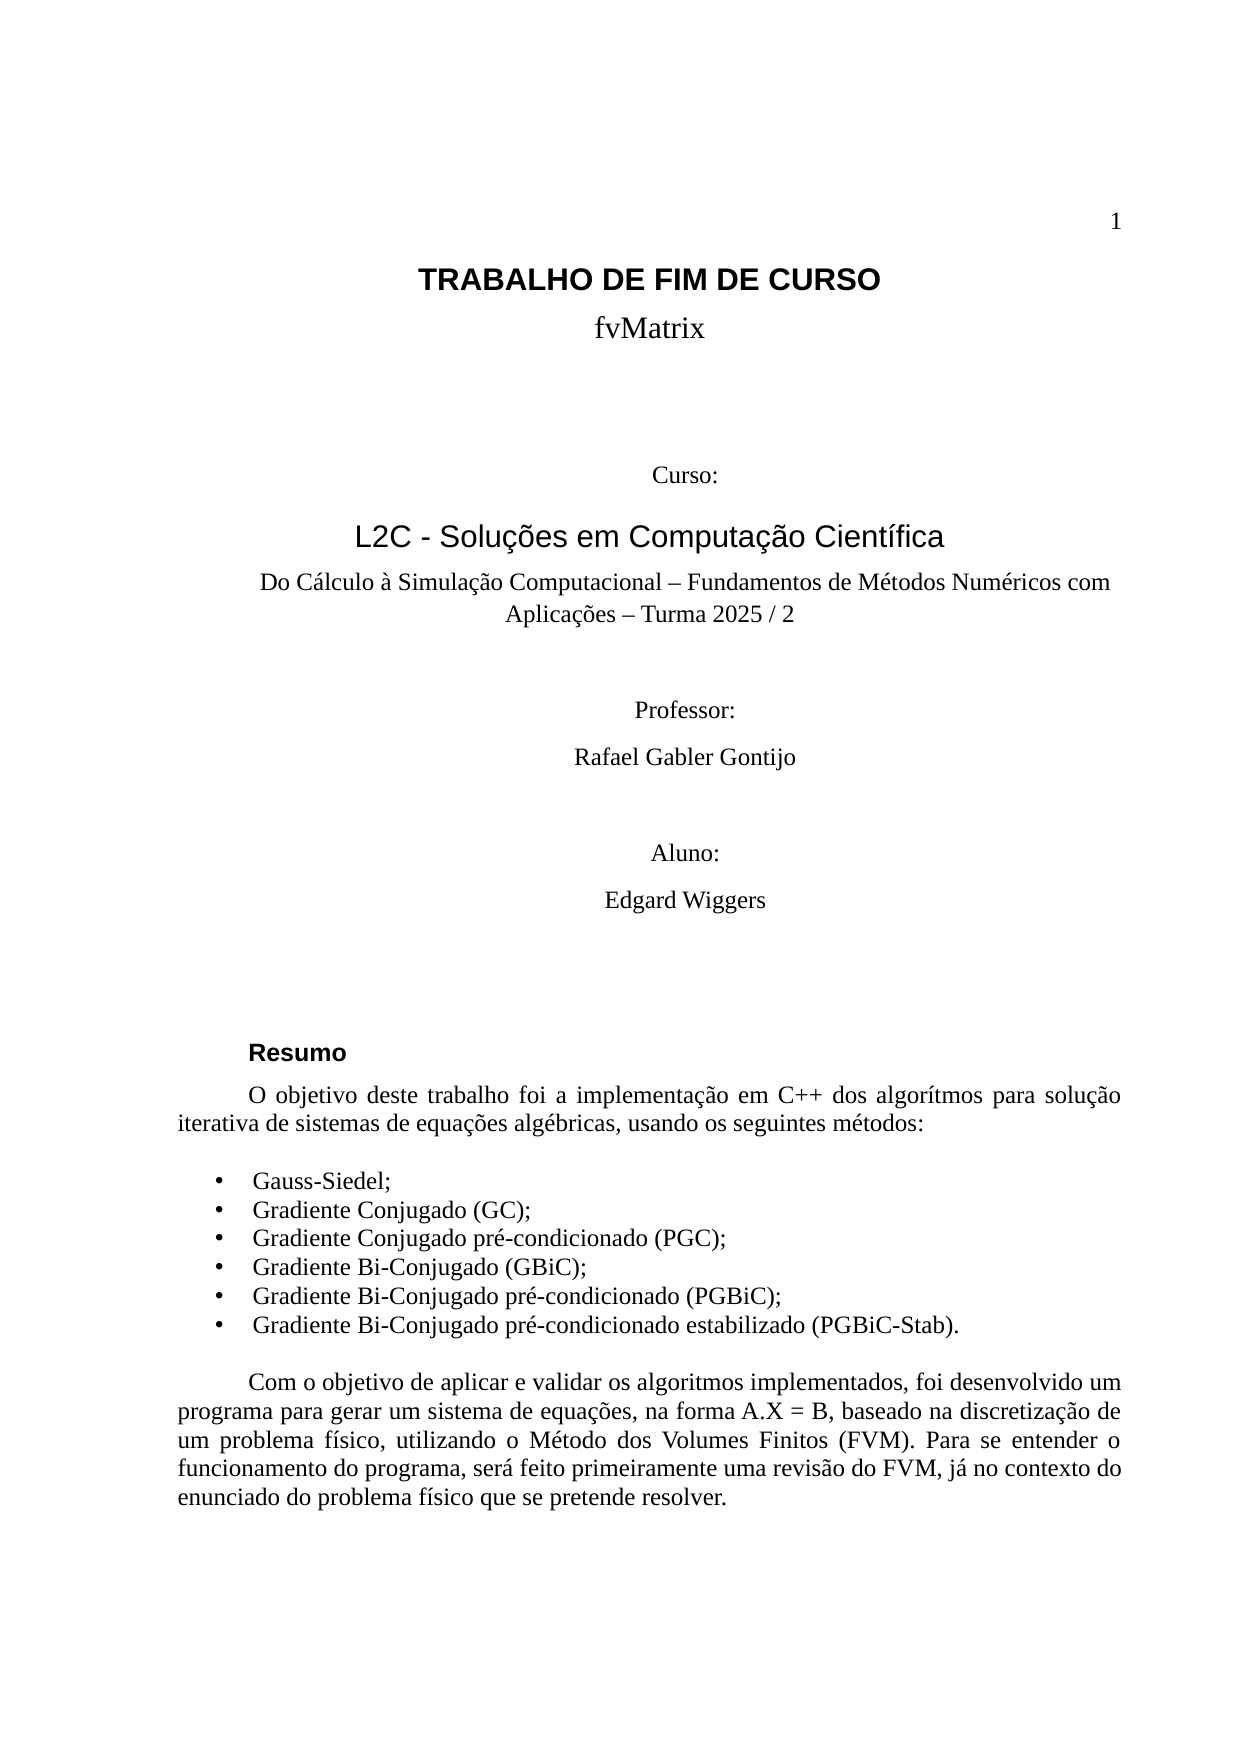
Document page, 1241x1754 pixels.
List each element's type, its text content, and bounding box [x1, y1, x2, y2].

list Gradiente Conjugado (GC); [215, 1195, 1122, 1223]
text Do Cálculo à Simulação Computacional – Fundamentos de Métodos Numéricos com Aplicações – Turma 2025 / 2 [177, 567, 1122, 628]
list Gradiente Bi-Conjugado pré-condicionado estabilizado (PGBiC-Stab). [215, 1310, 1122, 1338]
list Gradiente Conjugado pré-condicionado (PGC); [215, 1223, 1122, 1252]
title TRABALHO DE FIM DE CURSO [177, 261, 1122, 297]
list Gauss-Siedel; [215, 1166, 1122, 1195]
text Professor: [177, 695, 1122, 723]
text fvMatrix [177, 309, 1122, 345]
text Aluno: [177, 838, 1122, 866]
text Edgard Wiggers [177, 885, 1122, 914]
title L2C - Soluções em Computação Científica [177, 518, 1122, 554]
text Curso: [177, 460, 1122, 489]
list Gradiente Bi-Conjugado pré-condicionado (PGBiC); [215, 1281, 1122, 1310]
text Com o objetivo de aplicar e validar os algoritmos implementados, foi desenvolvido um programa para gerar um sistema de equações, na forma A.X = B, baseado na discretização de um problema físico, utilizando o Método dos Volumes Finitos (FVM). Para se entender o funcionamento do programa, será feito primeiramente uma revisão do FVM, já no contexto do enunciado do problema físico que se pretende resolver. [177, 1367, 1122, 1511]
text Rafael Gabler Gontijo [177, 742, 1122, 771]
subtitle Resumo [177, 1038, 1122, 1067]
list Gradiente Bi-Conjugado (GBiC); [215, 1252, 1122, 1281]
text O objetivo deste trabalho foi a implementação em C++ dos algorítmos para solução iterativa de sistemas de equações algébricas, usando os seguintes métodos: [177, 1080, 1122, 1137]
